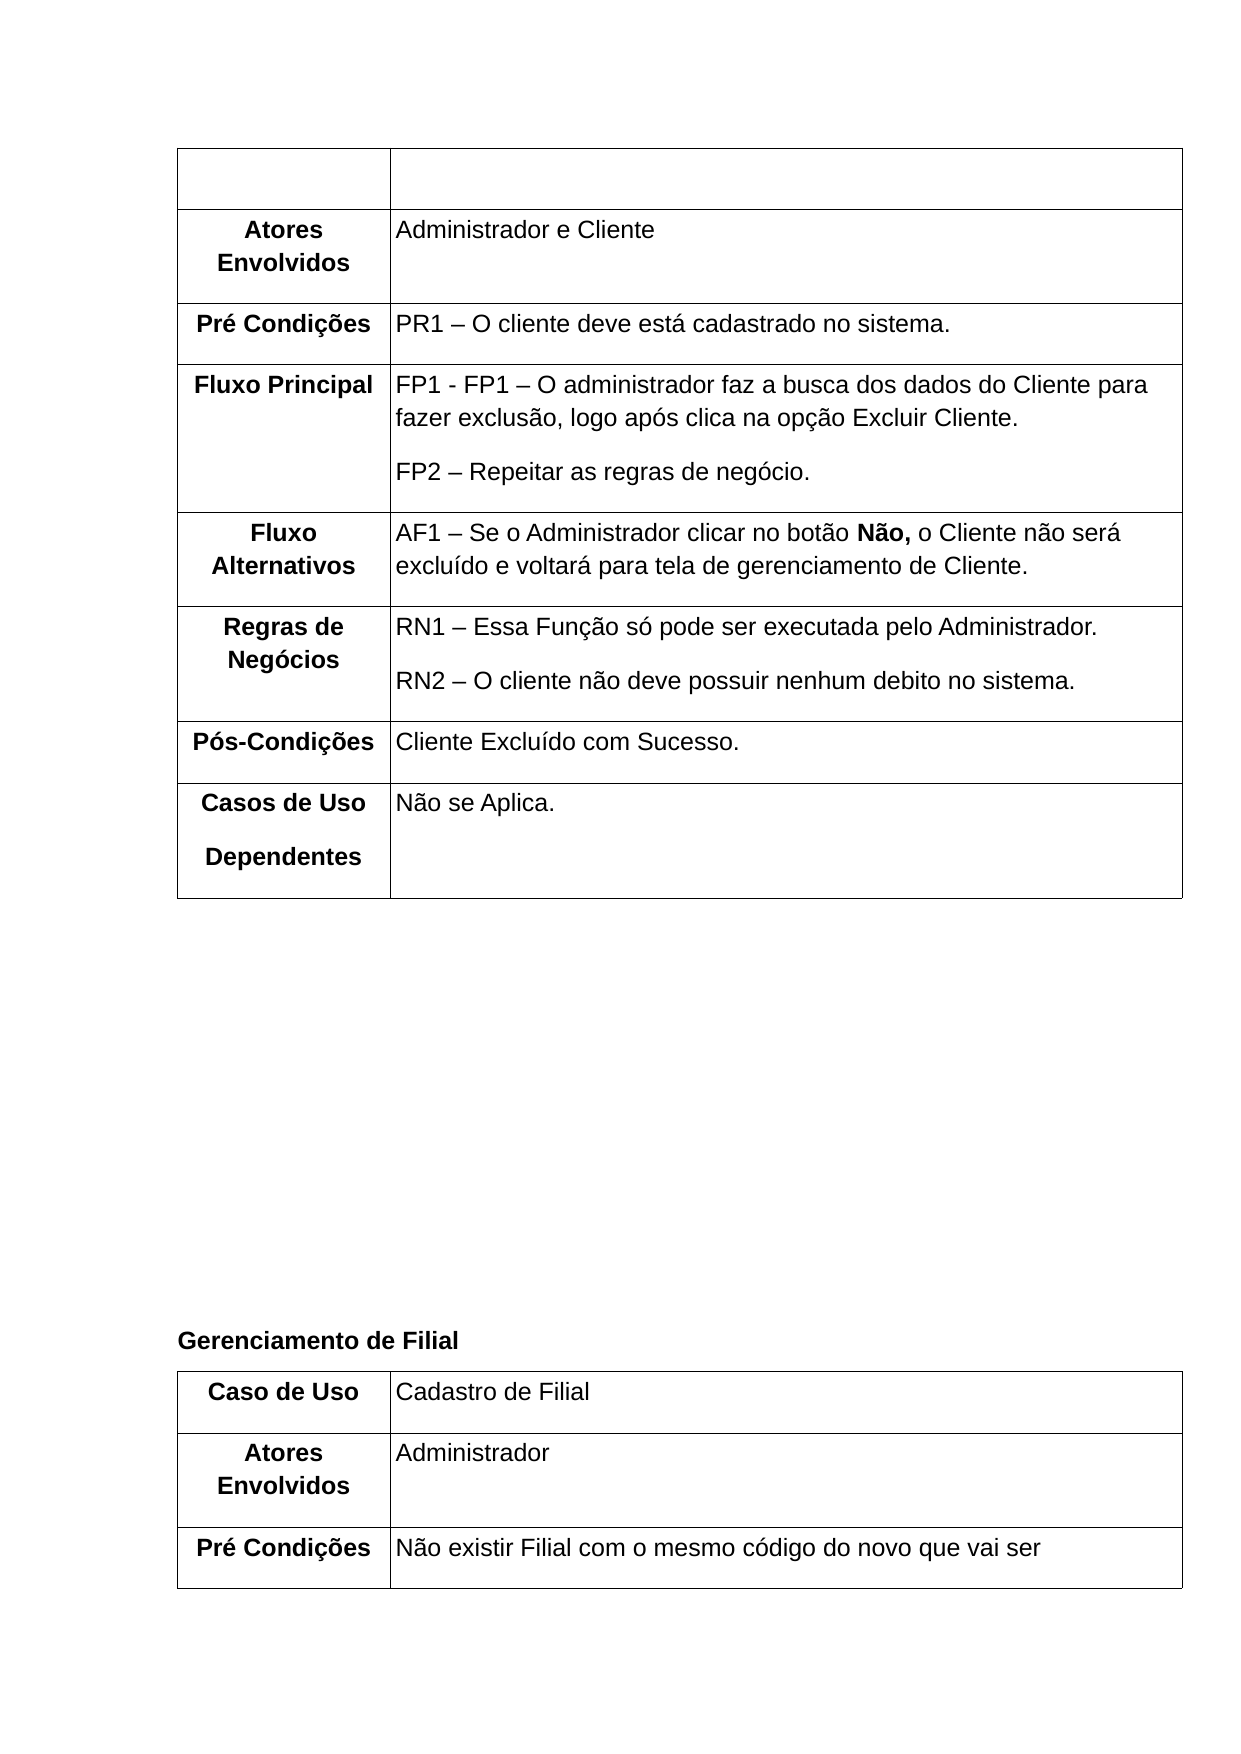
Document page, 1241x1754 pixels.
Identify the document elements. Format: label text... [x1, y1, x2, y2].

table_cell Atores Envolvidos [178, 210, 390, 303]
table_header Caso de Uso [178, 1372, 390, 1432]
table_cell Não se Aplica. [391, 784, 1182, 897]
table_cell Pós-Condições [178, 722, 390, 782]
table_cell Regras de Negócios [178, 607, 390, 721]
table_cell Não existir Filial com o mesmo código do novo que vai ser [391, 1528, 1182, 1588]
table_cell Fluxo Alternativos [178, 513, 390, 606]
table_cell Pré Condições [178, 1528, 390, 1588]
table_cell Cliente Excluído com Sucesso. [391, 722, 1182, 782]
table_cell Casos de Uso Dependentes [178, 784, 390, 897]
table_cell RN1 – Essa Função só pode ser executada pelo Administrador. RN2 – O cliente não deve possuir nenhum debito no sistema. [391, 607, 1182, 721]
subtitle Gerenciamento de Filial [177, 1326, 1063, 1354]
table_cell Administrador [391, 1434, 1182, 1527]
table_cell Atores Envolvidos [178, 1434, 390, 1527]
table_cell AF1 – Se o Administrador clicar no botão Não, o Cliente não será excluído e voltará para tela de gerenciamento de Cliente. [391, 513, 1182, 606]
table_header Cadastro de Filial [391, 1372, 1182, 1432]
table_header [178, 149, 390, 209]
table_cell Administrador e Cliente [391, 210, 1182, 303]
table_cell FP1 - FP1 – O administrador faz a busca dos dados do Cliente para fazer exclusão, logo após clica na opção Excluir Cliente. FP2 – Repeitar as regras de negócio. [391, 365, 1182, 512]
table_cell PR1 – O cliente deve está cadastrado no sistema. [391, 304, 1182, 364]
table_header [391, 149, 1182, 209]
table_cell Fluxo Principal [178, 365, 390, 512]
table_cell Pré Condições [178, 304, 390, 364]
